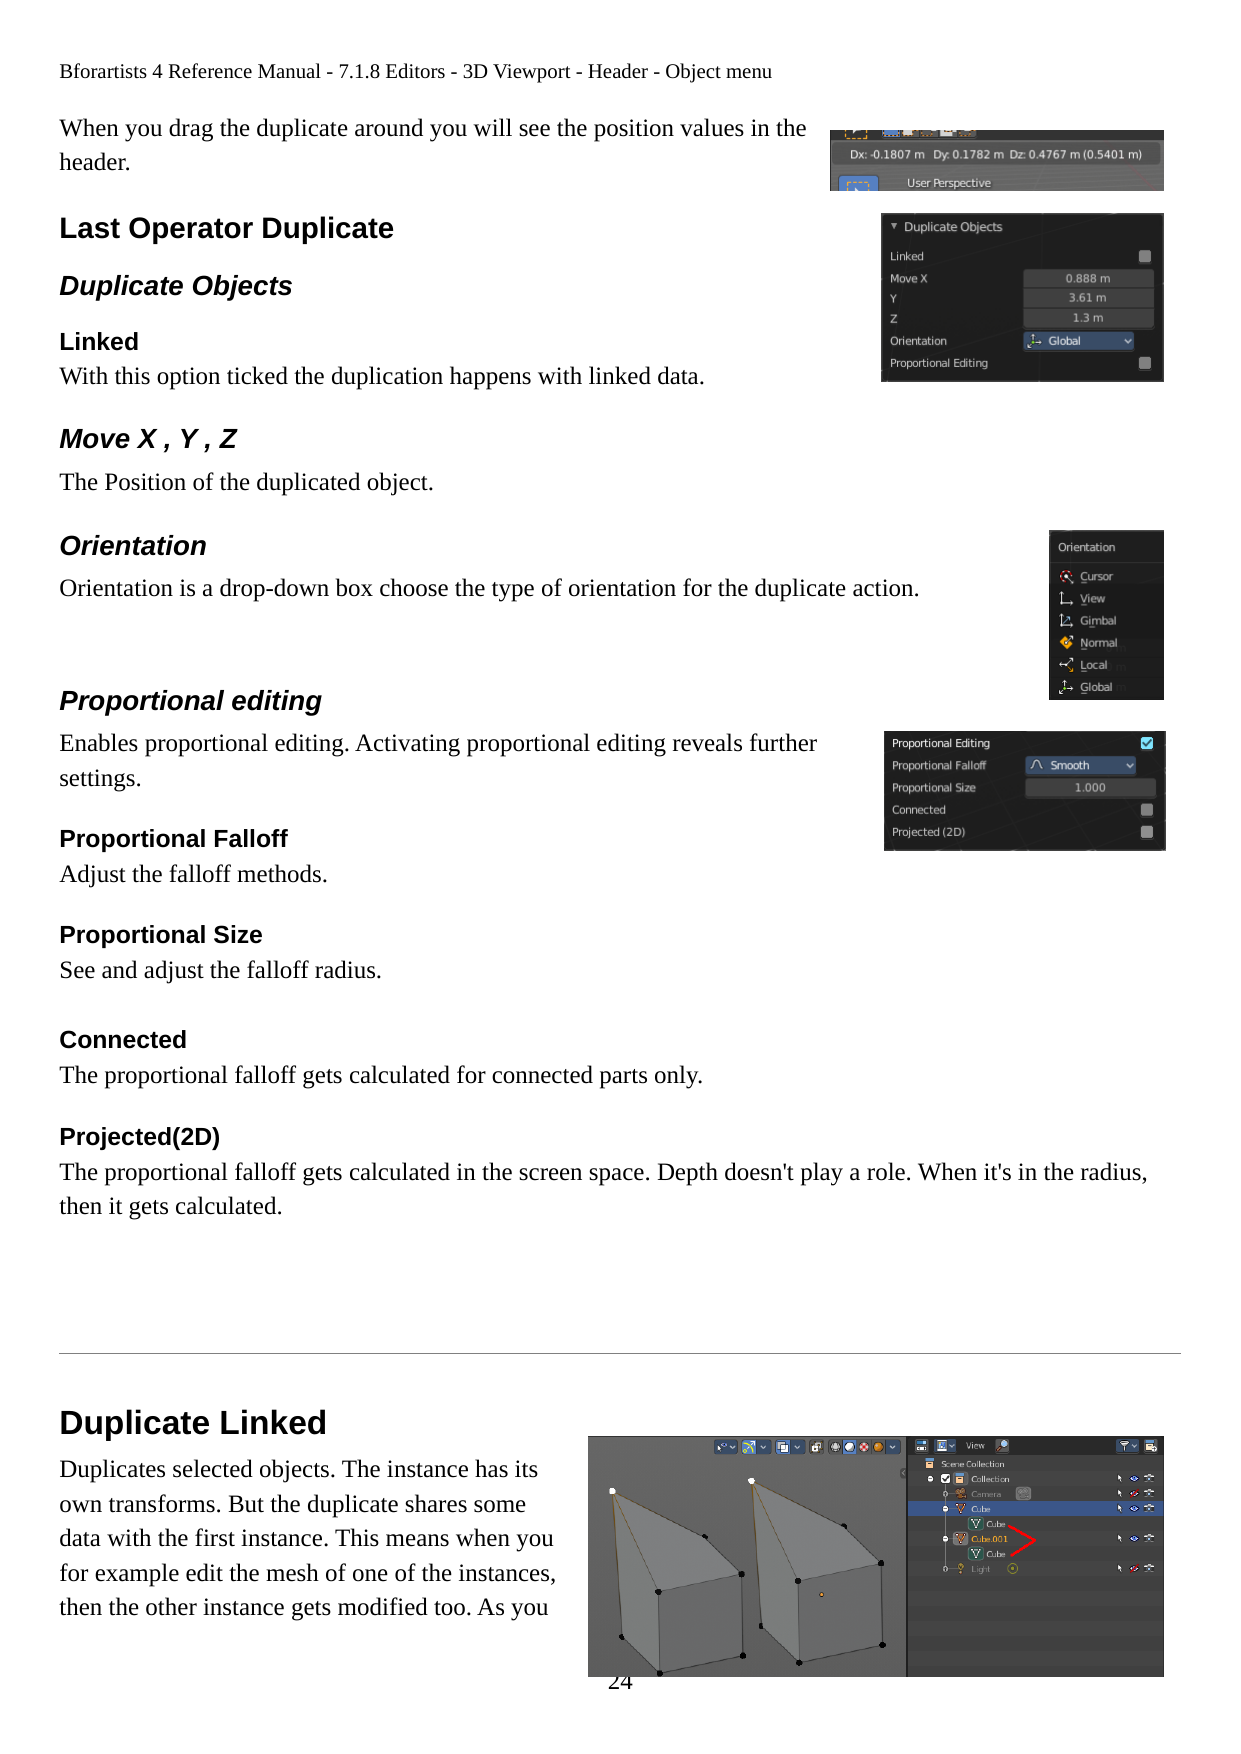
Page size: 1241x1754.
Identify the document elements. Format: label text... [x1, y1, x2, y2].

text The proportional falloff gets calculated in the screen space. Depth doesn't play a role. When it's in the radius, then it gets calculated. [59, 1157, 1181, 1220]
text See and adjust the falloff radius. [59, 955, 1181, 984]
text When you drag the duplicate around you will see the position values in the header. [59, 113, 1181, 130]
subtitle Proportional Size [59, 921, 1181, 949]
subtitle Linked [59, 327, 881, 355]
text Duplicates selected objects. The instance has its own transforms. But the duplicate shares some data with the first instance. This means when you for example edit the mesh of one of the instances, then the other instance gets modified too. As you [59, 1454, 588, 1621]
subtitle Duplicate Linked [59, 1403, 1181, 1442]
picture [830, 130, 1164, 191]
picture [1049, 530, 1164, 700]
subtitle Proportional Falloff [59, 824, 1181, 853]
text Orientation is a drop-down box choose the type of orientation for the duplicate action. [59, 573, 1049, 602]
subtitle Last Operator Duplicate [59, 211, 1181, 245]
text Enables proportional editing. Activating proportional editing reveals further settings. [59, 728, 1181, 791]
subtitle [1164, 270, 1181, 302]
subtitle Connected [59, 1025, 1181, 1054]
picture [881, 213, 1164, 382]
subtitle Move X , Y , Z [59, 423, 1181, 455]
subtitle Orientation [59, 529, 1181, 561]
subtitle Proportional editing [59, 684, 1181, 716]
text The proportional falloff gets calculated for connected parts only. [59, 1060, 1181, 1089]
text With this option ticked the duplication happens with linked data. [59, 361, 1181, 390]
subtitle Projected(2D) [59, 1122, 1181, 1150]
text Adjust the falloff methods. [59, 859, 1181, 888]
subtitle [1164, 327, 1181, 355]
picture [588, 1436, 1164, 1677]
picture [884, 731, 1166, 851]
text The Position of the duplicated object. [59, 467, 1181, 496]
subtitle Duplicate Objects [59, 270, 881, 302]
